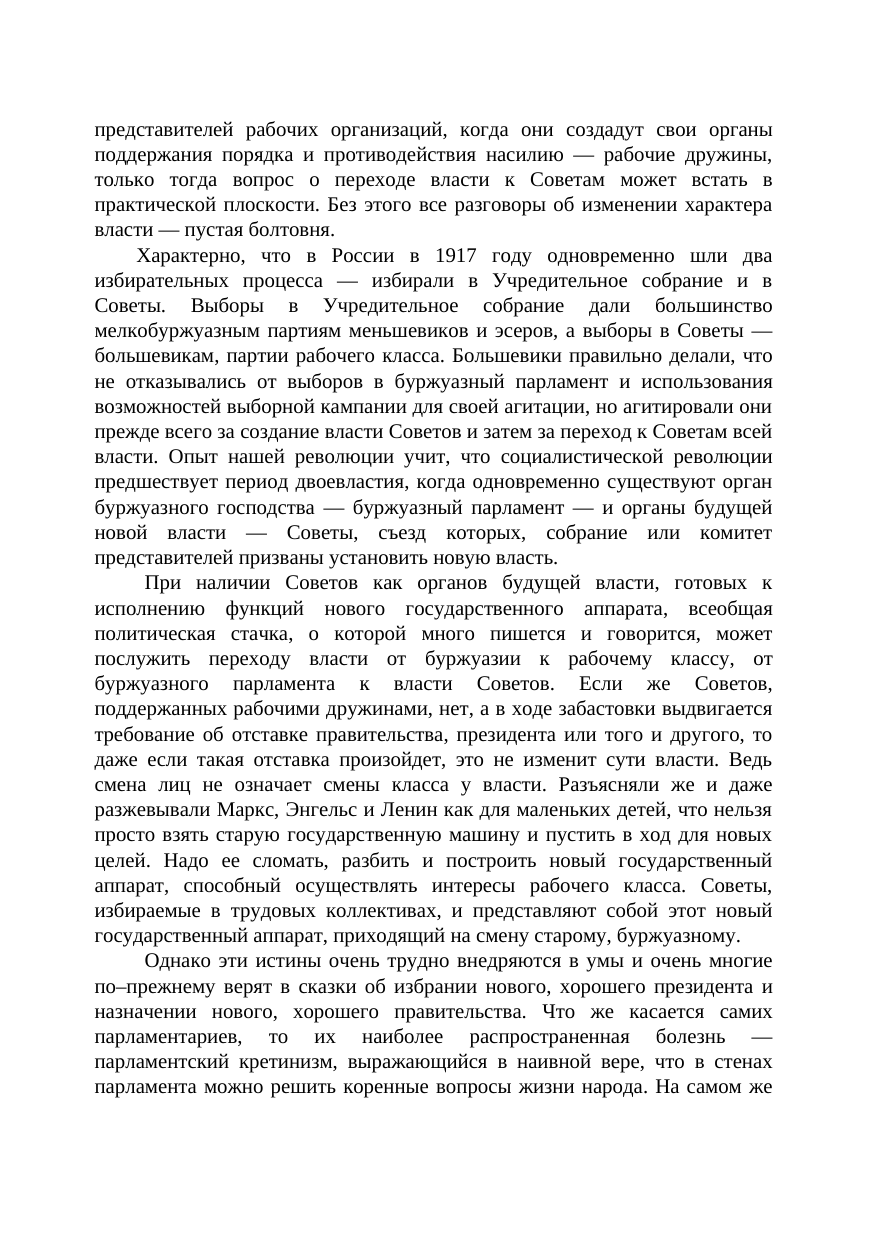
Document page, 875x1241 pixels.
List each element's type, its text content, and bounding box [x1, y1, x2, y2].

text Однако эти истины очень трудно внедряются в умы и очень многие по–прежнему верят в сказки об избрании нового, хорошего президента и назначении нового, хорошего правительства. Что же касается самих парламентариев, то их наиболее распространенная болезнь — парламентский кретинизм, выражающийся в наивной вере, что в стенах парламента можно решить коренные вопросы жизни народа. На самом же [94, 948, 773, 1098]
text При наличии Советов как органов будущей власти, готовых к исполнению функций нового государственного аппарата, всеобщая политическая стачка, о которой много пишется и говорится, может послужить переходу власти от буржуазии к рабочему классу, от буржуазного парламента к власти Советов. Если же Советов, поддержанных рабочими дружинами, нет, а в ходе забастовки выдвигается требование об отставке правительства, президента или того и другого, то даже если такая отставка произойдет, это не изменит сути власти. Ведь смена лиц не означает смены класса у власти. Разъясняли же и даже разжевывали Маркс, Энгельс и Ленин как для маленьких детей, что нельзя просто взять старую государственную машину и пустить в ход для новых целей. Надо ее сломать, разбить и построить новый государственный аппарат, способный осуществлять интересы рабочего класса. Советы, избираемые в трудовых коллективах, и представляют собой этот новый государственный аппарат, приходящий на смену старому, буржуазному. [94, 570, 773, 947]
text представителей рабочих организаций, когда они создадут свои органы поддержания порядка и противодействия насилию — рабочие дружины, только тогда вопрос о переходе власти к Советам может встать в практической плоскости. Без этого все разговоры об изменении характера власти — пустая болтовня. [94, 117, 773, 241]
text Характерно, что в России в 1917 году одновременно шли два избирательных процесса — избирали в Учредительное собрание и в Советы. Выборы в Учредительное собрание дали большинство мелкобуржуазным партиям меньшевиков и эсеров, а выборы в Советы — большевикам, партии рабочего класса. Большевики правильно делали, что не отказывались от выборов в буржуазный парламент и использования возможностей выборной кампании для своей агитации, но агитировали они прежде всего за создание власти Советов и затем за переход к Советам всей власти. Опыт нашей революции учит, что социалистической революции предшествует период двоевластия, когда одновременно существуют орган буржуазного господства — буржуазный парламент — и органы будущей новой власти — Советы, съезд которых, собрание или комитет представителей призваны установить новую власть. [94, 243, 773, 569]
